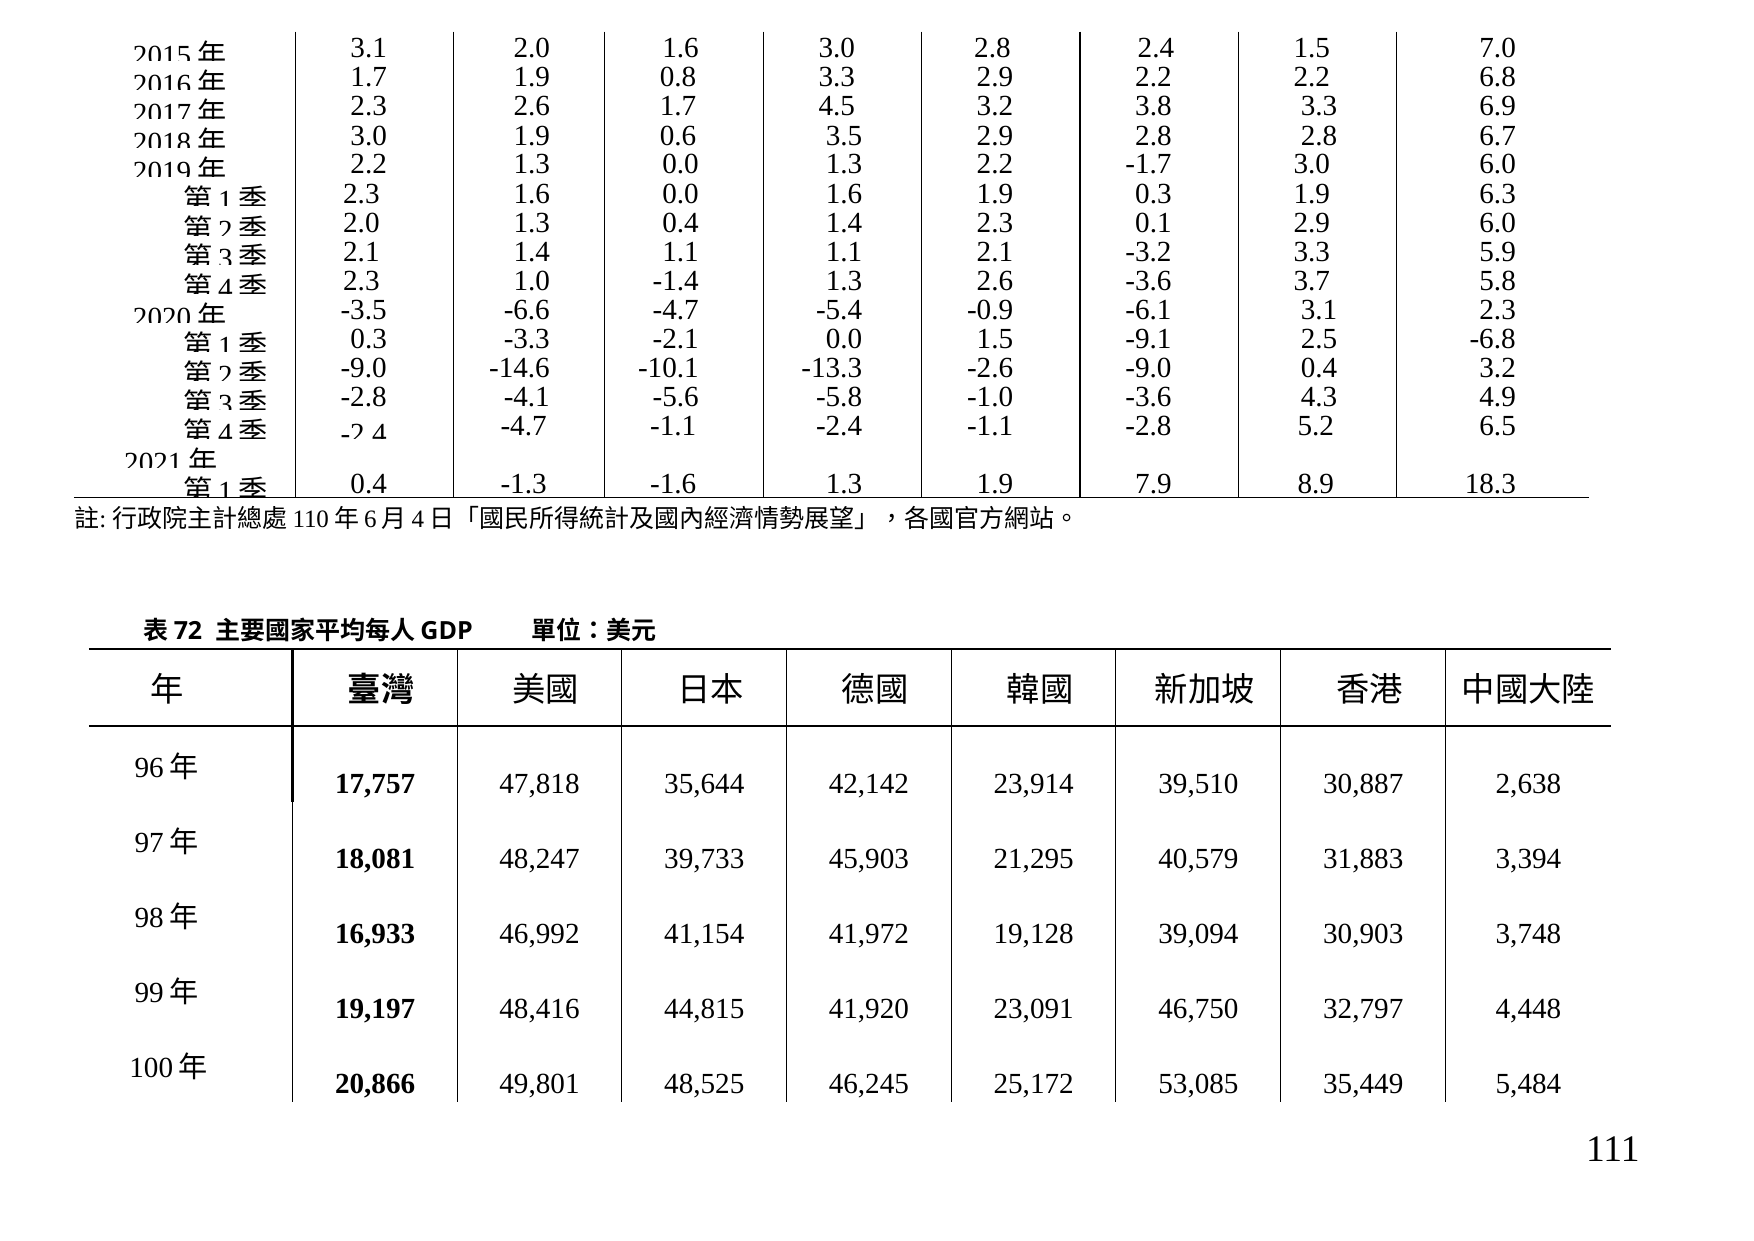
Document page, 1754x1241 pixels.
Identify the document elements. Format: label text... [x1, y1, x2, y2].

table_cell 1.7 [296, 61, 453, 90]
table_cell 1.0 [454, 264, 604, 293]
table_cell 6.8 [1397, 61, 1589, 90]
table_cell 3.1 [296, 32, 453, 61]
table_cell [454, 439, 604, 468]
table_cell 41,154 [622, 877, 786, 952]
table_cell -4.1 [454, 380, 604, 409]
table_cell 6.5 [1397, 410, 1589, 438]
table_cell 6.7 [1397, 119, 1589, 148]
table_cell 46,992 [458, 877, 621, 952]
table_cell [764, 439, 921, 468]
table_cell 3.0 [296, 119, 453, 148]
table_cell 2.6 [922, 264, 1079, 293]
table_cell 1.9 [454, 61, 604, 90]
table_cell -1.1 [922, 410, 1079, 438]
table_cell 1.3 [764, 468, 921, 497]
table_cell 39,094 [1116, 877, 1280, 952]
table_cell 41,972 [787, 877, 951, 952]
table_cell 6.9 [1397, 90, 1589, 119]
table_cell 1.3 [764, 264, 921, 293]
table_cell 53,085 [1116, 1027, 1280, 1102]
table_cell 1.4 [764, 206, 921, 235]
table_cell 1.1 [605, 235, 763, 264]
table_cell 4.5 [764, 90, 921, 119]
table_cell -5.8 [764, 380, 921, 409]
table_cell 21,295 [952, 802, 1115, 877]
table_cell -9.1 [1081, 322, 1238, 351]
table_cell -4.7 [454, 410, 604, 438]
table_cell -9.0 [1081, 351, 1238, 380]
table_cell 16,933 [293, 877, 457, 952]
table_cell 3.3 [1239, 235, 1396, 264]
table_cell 3.3 [1239, 90, 1396, 119]
table_cell 0.3 [296, 322, 453, 351]
table_cell [1239, 439, 1396, 468]
table_cell 1.9 [1239, 177, 1396, 206]
table_cell 20,866 [293, 1027, 457, 1102]
table_cell 2.0 [296, 206, 453, 235]
table_cell 1.6 [454, 177, 604, 206]
table_cell 2017年 [74, 90, 295, 119]
table_cell 100年 [89, 1027, 292, 1102]
table_cell 99年 [89, 952, 292, 1027]
table_cell 0.4 [1239, 351, 1396, 380]
table_header 新加坡 [1116, 650, 1280, 725]
table_cell 41,920 [787, 952, 951, 1027]
table_cell -5.4 [764, 293, 921, 322]
table_cell 47,818 [458, 727, 621, 802]
table_cell 3,394 [1446, 802, 1611, 877]
table_cell 3,748 [1446, 877, 1611, 952]
table_cell 46,245 [787, 1027, 951, 1102]
table_cell 17,757 [294, 727, 457, 802]
table_cell 2,638 [1446, 727, 1611, 802]
table_cell 1.3 [454, 148, 604, 177]
table_cell 第4季 [74, 264, 295, 293]
table_cell 2.4 [1081, 32, 1238, 61]
table_cell 2016年 [74, 61, 295, 90]
table_cell 23,914 [952, 727, 1115, 802]
table_cell -0.9 [922, 293, 1079, 322]
table_cell 0.1 [1081, 206, 1238, 235]
table_cell 2.8 [922, 32, 1079, 61]
table_cell 23,091 [952, 952, 1115, 1027]
table_cell -3.2 [1081, 235, 1238, 264]
table_cell 25,172 [952, 1027, 1115, 1102]
table_cell [1397, 439, 1589, 468]
table_cell 0.4 [296, 468, 453, 497]
subtitle 表72 主要國家平均每人GDP 單位：美元 [59, 610, 1639, 648]
table_cell 7.0 [1397, 32, 1589, 61]
table_cell 42,142 [787, 727, 951, 802]
table_cell -2.6 [922, 351, 1079, 380]
table_cell 48,247 [458, 802, 621, 877]
table_cell 2.2 [1081, 61, 1238, 90]
table_cell 3.1 [1239, 293, 1396, 322]
table_cell 1.9 [922, 177, 1079, 206]
table_cell 3.8 [1081, 90, 1238, 119]
table_cell 第2季 [74, 206, 295, 235]
table_header 韓國 [952, 650, 1115, 725]
table_cell 31,883 [1281, 802, 1445, 877]
table_cell 1.7 [605, 90, 763, 119]
table_header 美國 [458, 650, 621, 725]
table_cell 98年 [89, 877, 292, 952]
table_cell 2.8 [1239, 119, 1396, 148]
table_cell 2.3 [922, 206, 1079, 235]
table_cell 6.3 [1397, 177, 1589, 206]
table_cell 1.3 [764, 148, 921, 177]
table_cell 46,750 [1116, 952, 1280, 1027]
table_header 中國大陸 [1446, 650, 1611, 725]
table_cell 第1季 [74, 177, 295, 206]
table_cell 2.5 [1239, 322, 1396, 351]
table_cell 1.5 [922, 322, 1079, 351]
table_cell -6.8 [1397, 322, 1589, 351]
table_cell 0.8 [605, 61, 763, 90]
table_cell 2.2 [296, 148, 453, 177]
table_cell -3.6 [1081, 380, 1238, 409]
table_cell 6.0 [1397, 148, 1589, 177]
table_cell -14.6 [454, 351, 604, 380]
table_cell 4.3 [1239, 380, 1396, 409]
table_cell 2021年 [74, 439, 295, 468]
table_cell 40,579 [1116, 802, 1280, 877]
table_cell 7.9 [1081, 468, 1238, 497]
table_cell 39,510 [1116, 727, 1280, 802]
table_cell 3.7 [1239, 264, 1396, 293]
table_cell 0.0 [605, 148, 763, 177]
table_cell 2.0 [454, 32, 604, 61]
table_cell -1.6 [605, 468, 763, 497]
table_cell 2.6 [454, 90, 604, 119]
table_cell -1.4 [605, 264, 763, 293]
table_cell 0.0 [764, 322, 921, 351]
table_cell 3.0 [1239, 148, 1396, 177]
table_cell 2020年 [74, 293, 295, 322]
table_cell -2.8 [1081, 410, 1238, 438]
table_cell -13.3 [764, 351, 921, 380]
table_cell 32,797 [1281, 952, 1445, 1027]
table_cell 30,903 [1281, 877, 1445, 952]
table_cell 2.3 [296, 264, 453, 293]
table_cell [605, 439, 763, 468]
table_cell 0.6 [605, 119, 763, 148]
table_cell 5,484 [1446, 1027, 1611, 1102]
table_cell 44,815 [622, 952, 786, 1027]
table_cell -2.4 [764, 410, 921, 438]
table_cell 第2季 [74, 351, 295, 380]
table_cell 3.5 [764, 119, 921, 148]
table_cell 1.9 [922, 468, 1079, 497]
table_cell 2.2 [1239, 61, 1396, 90]
table_cell 5.8 [1397, 264, 1589, 293]
table_cell 1.4 [454, 235, 604, 264]
table_cell 5.9 [1397, 235, 1589, 264]
table_cell 0.0 [605, 177, 763, 206]
table_cell ＿-2.4 [296, 410, 453, 438]
table_cell 4,448 [1446, 952, 1611, 1027]
table_cell 2.2 [922, 148, 1079, 177]
table_cell 2.3 [296, 90, 453, 119]
table_cell -3.3 [454, 322, 604, 351]
table_cell -1.0 [922, 380, 1079, 409]
table_cell -2.8 [296, 380, 453, 409]
table_header 年 [89, 650, 291, 725]
table_cell 2.1 [296, 235, 453, 264]
table_cell -6.6 [454, 293, 604, 322]
table_cell 2.1 [922, 235, 1079, 264]
table_cell 30,887 [1281, 727, 1445, 802]
table_cell [922, 439, 1079, 468]
table_header 臺灣 [294, 650, 457, 725]
table_cell 8.9 [1239, 468, 1396, 497]
table_cell [1081, 439, 1238, 468]
table_cell 2.3 [1397, 293, 1589, 322]
table_cell 2.3 [296, 177, 453, 206]
table_header 德國 [787, 650, 951, 725]
table_cell 2.9 [922, 61, 1079, 90]
table_cell 35,449 [1281, 1027, 1445, 1102]
table_cell 第1季 [74, 468, 295, 497]
table_cell -10.1 [605, 351, 763, 380]
table_cell -3.6 [1081, 264, 1238, 293]
table_cell 6.0 [1397, 206, 1589, 235]
table_cell -2.1 [605, 322, 763, 351]
table_header 日本 [622, 650, 786, 725]
table_cell 2.9 [922, 119, 1079, 148]
table_cell 19,128 [952, 877, 1115, 952]
table_cell 35,644 [622, 727, 786, 802]
table_cell -1.1 [605, 410, 763, 438]
table_cell 96年 [89, 727, 291, 802]
table_header 香港 [1281, 650, 1445, 725]
table_cell 第3季 [74, 235, 295, 264]
table_cell 18.3 [1397, 468, 1589, 497]
table_cell -3.5 [296, 293, 453, 322]
table_cell [296, 439, 453, 468]
table_cell 0.3 [1081, 177, 1238, 206]
table_cell -9.0 [296, 351, 453, 380]
table_cell 1.6 [764, 177, 921, 206]
table_cell -1.7 [1081, 148, 1238, 177]
table_cell 18,081 [293, 802, 457, 877]
table_cell 1.3 [454, 206, 604, 235]
table_cell 0.4 [605, 206, 763, 235]
table_cell 1.5 [1239, 32, 1396, 61]
table_cell 1.6 [605, 32, 763, 61]
table_cell 2.9 [1239, 206, 1396, 235]
table_cell 第3季 [74, 380, 295, 409]
table_cell 2.8 [1081, 119, 1238, 148]
table_cell 1.9 [454, 119, 604, 148]
table_cell 3.2 [1397, 351, 1589, 380]
table_cell 第1季 [74, 322, 295, 351]
table_cell 2018年 [74, 119, 295, 148]
table_cell -6.1 [1081, 293, 1238, 322]
table_cell 5.2 [1239, 410, 1396, 438]
table_cell 3.0 [764, 32, 921, 61]
table_cell 48,525 [622, 1027, 786, 1102]
table_cell 3.3 [764, 61, 921, 90]
table_cell 19,197 [293, 952, 457, 1027]
table_cell 2019年 [74, 148, 295, 177]
table_cell 49,801 [458, 1027, 621, 1102]
text 註: 行政院主計總處110年6月4日「國民所得統計及國內經濟情勢展望」，各國官方網站。 [74, 498, 1639, 535]
table_cell 97年 [89, 802, 292, 877]
table_cell 39,733 [622, 802, 786, 877]
table_cell 4.9 [1397, 380, 1589, 409]
table_cell 1.1 [764, 235, 921, 264]
table_cell 45,903 [787, 802, 951, 877]
table_cell -1.3 [454, 468, 604, 497]
table_cell -5.6 [605, 380, 763, 409]
table_cell 48,416 [458, 952, 621, 1027]
table_cell 第4季 [74, 410, 295, 438]
table_cell 3.2 [922, 90, 1079, 119]
table_cell 2015年 [74, 32, 295, 61]
table_cell -4.7 [605, 293, 763, 322]
